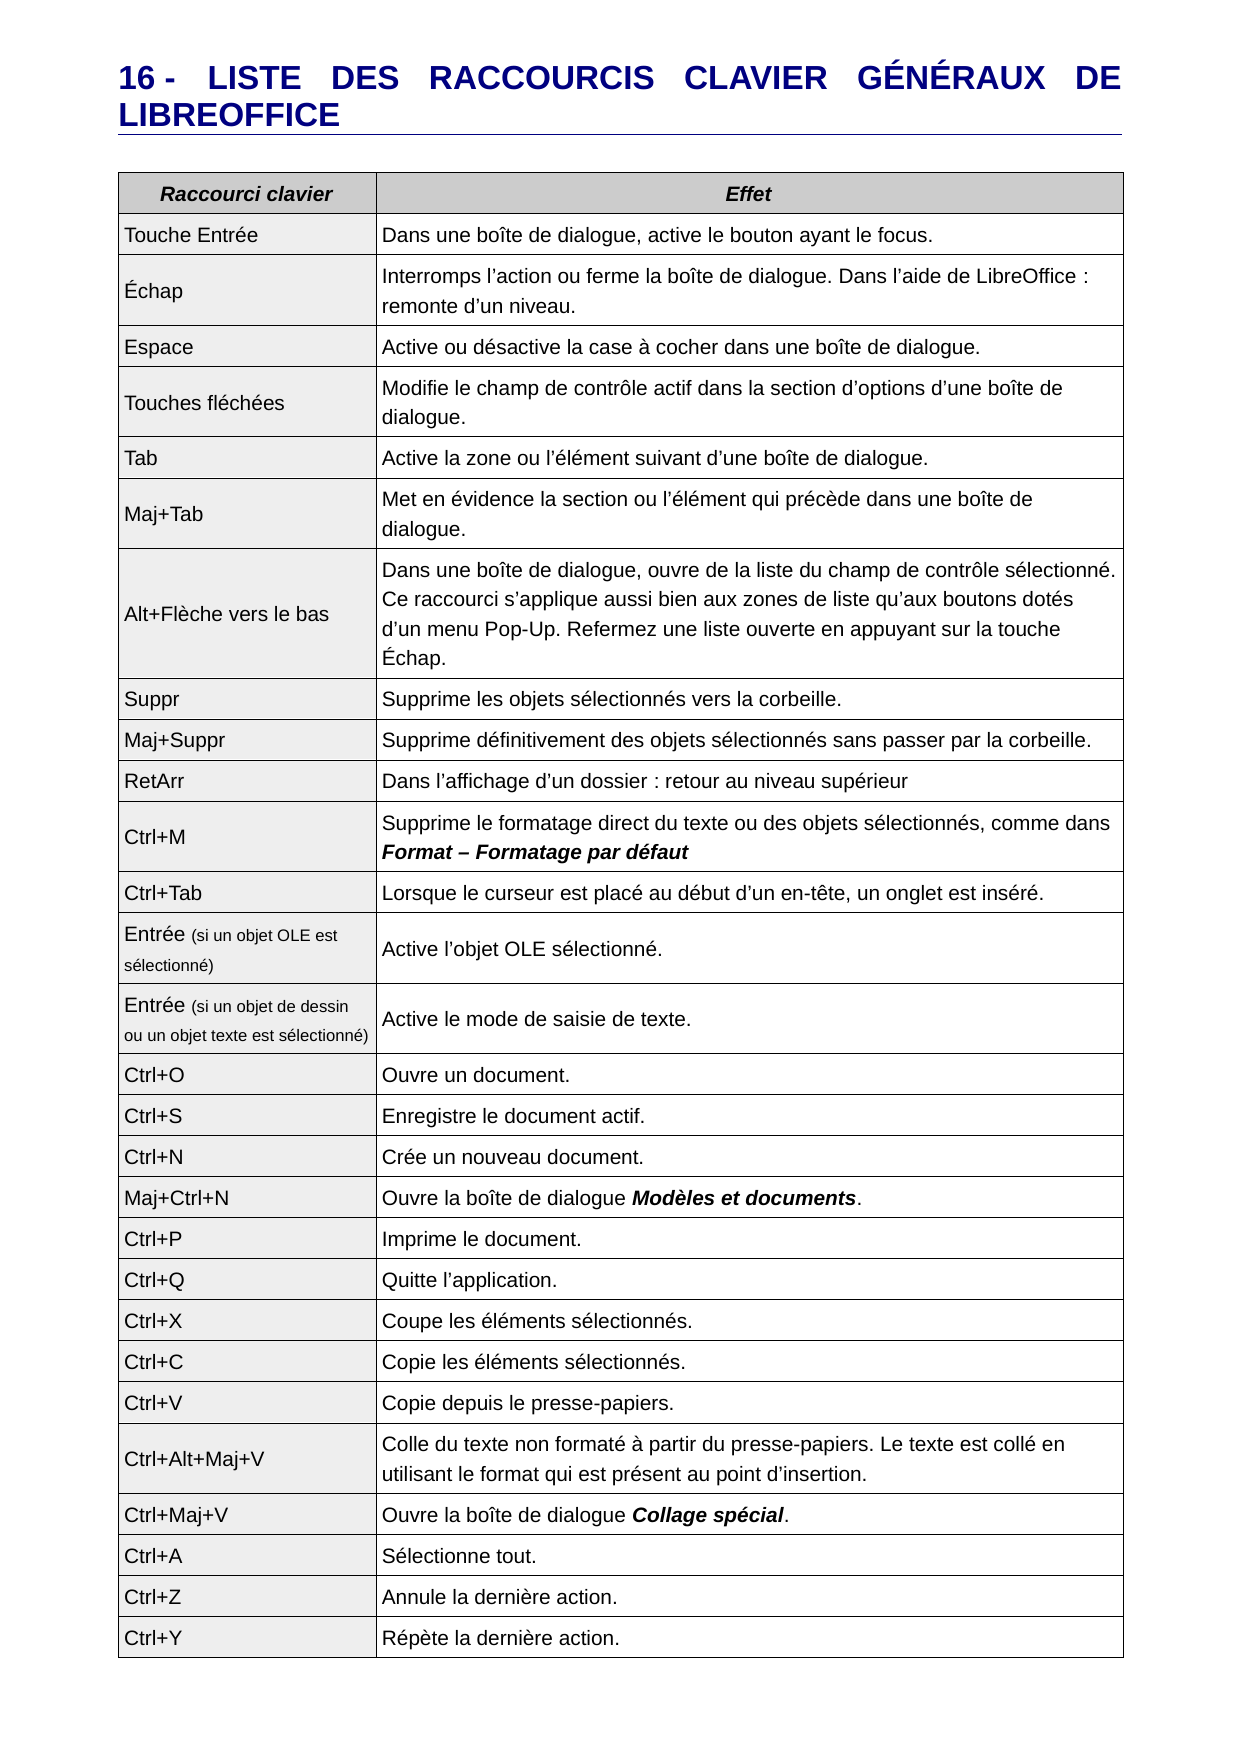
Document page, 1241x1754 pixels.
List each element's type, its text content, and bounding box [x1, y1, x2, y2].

table_cell Ctrl+V [119, 1382, 376, 1422]
table_cell Dans une boîte de dialogue, ouvre de la liste du champ de contrôle sélectionné. Ce raccourci s’applique aussi bien aux zones de liste qu’aux boutons dotés d’un menu Pop-Up. Refermez une liste ouverte en appuyant sur la touche Échap. [377, 549, 1123, 677]
table_cell Sélectionne tout. [377, 1535, 1123, 1575]
table_cell Coupe les éléments sélectionnés. [377, 1300, 1123, 1340]
table_cell Ctrl+Q [119, 1259, 376, 1299]
table_cell Copie depuis le presse-papiers. [377, 1382, 1123, 1422]
table_cell Modifie le champ de contrôle actif dans la section d’options d’une boîte de dialogue. [377, 367, 1123, 436]
table_cell Supprime le formatage direct du texte ou des objets sélectionnés, comme dans Format – Formatage par défaut [377, 802, 1123, 871]
table_cell Touche Entrée [119, 214, 376, 254]
table_header Raccourci clavier [119, 173, 376, 213]
table_cell Ctrl+O [119, 1054, 376, 1094]
table_cell Alt+Flèche vers le bas [119, 549, 376, 677]
table_cell Met en évidence la section ou l’élément qui précède dans une boîte de dialogue. [377, 479, 1123, 548]
table_cell Supprime définitivement des objets sélectionnés sans passer par la corbeille. [377, 720, 1123, 759]
table_cell Tab [119, 437, 376, 477]
table_cell Annule la dernière action. [377, 1576, 1123, 1616]
table_cell Ctrl+X [119, 1300, 376, 1340]
table_cell Espace [119, 326, 376, 366]
table_cell Ctrl+Alt+Maj+V [119, 1424, 376, 1493]
table_cell Maj+Suppr [119, 720, 376, 759]
table_cell Copie les éléments sélectionnés. [377, 1341, 1123, 1381]
table_cell Active le mode de saisie de texte. [377, 984, 1123, 1053]
table_cell Imprime le document. [377, 1218, 1123, 1258]
table_cell Lorsque le curseur est placé au début d’un en-tête, un onglet est inséré. [377, 872, 1123, 912]
table_cell Supprime les objets sélectionnés vers la corbeille. [377, 679, 1123, 718]
table_cell Ctrl+C [119, 1341, 376, 1381]
table_cell Enregistre le document actif. [377, 1095, 1123, 1135]
table_cell Dans l’affichage d’un dossier : retour au niveau supérieur [377, 761, 1123, 801]
table_cell Échap [119, 255, 376, 325]
table_cell Ctrl+M [119, 802, 376, 871]
table_cell Ctrl+Tab [119, 872, 376, 912]
table_cell Maj+Ctrl+N [119, 1177, 376, 1217]
table_cell Interromps l’action ou ferme la boîte de dialogue. Dans l’aide de LibreOffice : remonte d’un niveau. [377, 255, 1123, 325]
table_cell Ctrl+P [119, 1218, 376, 1258]
table_cell Suppr [119, 679, 376, 718]
table_cell Entrée (si un objet de dessin ou un objet texte est sélectionné) [119, 984, 376, 1053]
table_cell Active ou désactive la case à cocher dans une boîte de dialogue. [377, 326, 1123, 366]
table_cell Active la zone ou l’élément suivant d’une boîte de dialogue. [377, 437, 1123, 477]
table_header Effet [377, 173, 1123, 213]
table_cell Colle du texte non formaté à partir du presse-papiers. Le texte est collé en utilisant le format qui est présent au point d’insertion. [377, 1424, 1123, 1493]
table_cell Touches fléchées [119, 367, 376, 436]
table_cell Maj+Tab [119, 479, 376, 548]
table_cell Ctrl+A [119, 1535, 376, 1575]
table_cell Entrée (si un objet OLE est sélectionné) [119, 913, 376, 983]
table_cell RetArr [119, 761, 376, 801]
table_cell Répète la dernière action. [377, 1617, 1123, 1657]
table_cell Ctrl+Z [119, 1576, 376, 1616]
table_cell Dans une boîte de dialogue, active le bouton ayant le focus. [377, 214, 1123, 254]
table_cell Ctrl+Maj+V [119, 1494, 376, 1534]
table_cell Active l’objet OLE sélectionné. [377, 913, 1123, 983]
table_cell Ctrl+N [119, 1136, 376, 1176]
table_cell Ouvre un document. [377, 1054, 1123, 1094]
table_cell Ctrl+S [119, 1095, 376, 1135]
subtitle Liste des raccourcis clavier généraux de LibreOffice [118, 59, 1122, 134]
table_cell Ouvre la boîte de dialogue Collage spécial. [377, 1494, 1123, 1534]
table_cell Ouvre la boîte de dialogue Modèles et documents. [377, 1177, 1123, 1217]
table_cell Crée un nouveau document. [377, 1136, 1123, 1176]
table_cell Ctrl+Y [119, 1617, 376, 1657]
table_cell Quitte l’application. [377, 1259, 1123, 1299]
